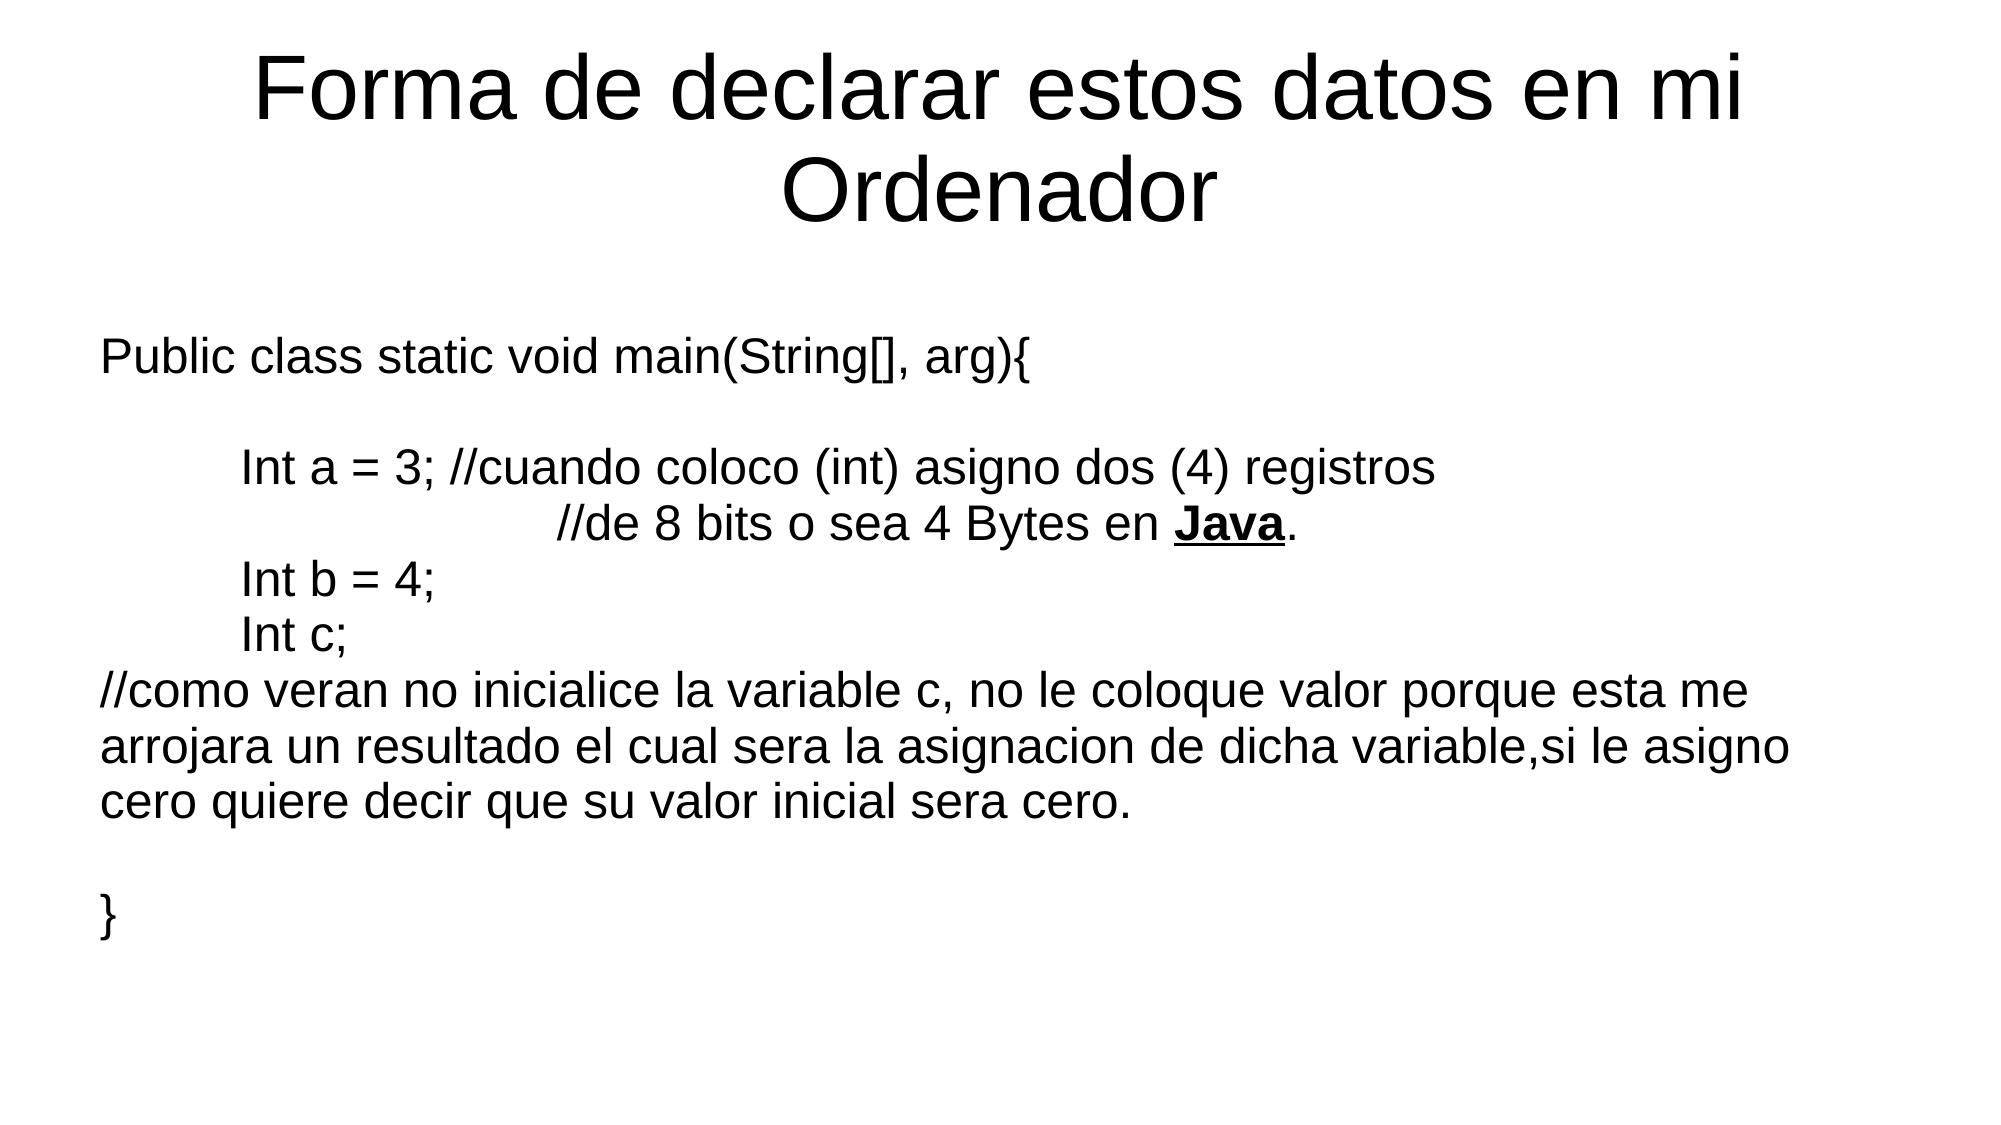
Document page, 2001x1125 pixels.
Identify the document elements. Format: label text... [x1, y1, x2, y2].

subtitle Public class static void main(String[], arg){ Int a = 3; //cuando coloco (int) asigno dos (4) registros //de 8 bits o sea 4 Bytes en Java. Int b = 4; Int c; //como veran no inicialice la variable c, no le coloque valor porque esta me arrojara un resultado el cual sera la asignacion de dicha variable,si le asigno cero quiere decir que su valor inicial sera cero. } [99, 263, 1900, 1006]
title Forma de declarar estos datos en mi Ordenador [99, 36, 1900, 242]
